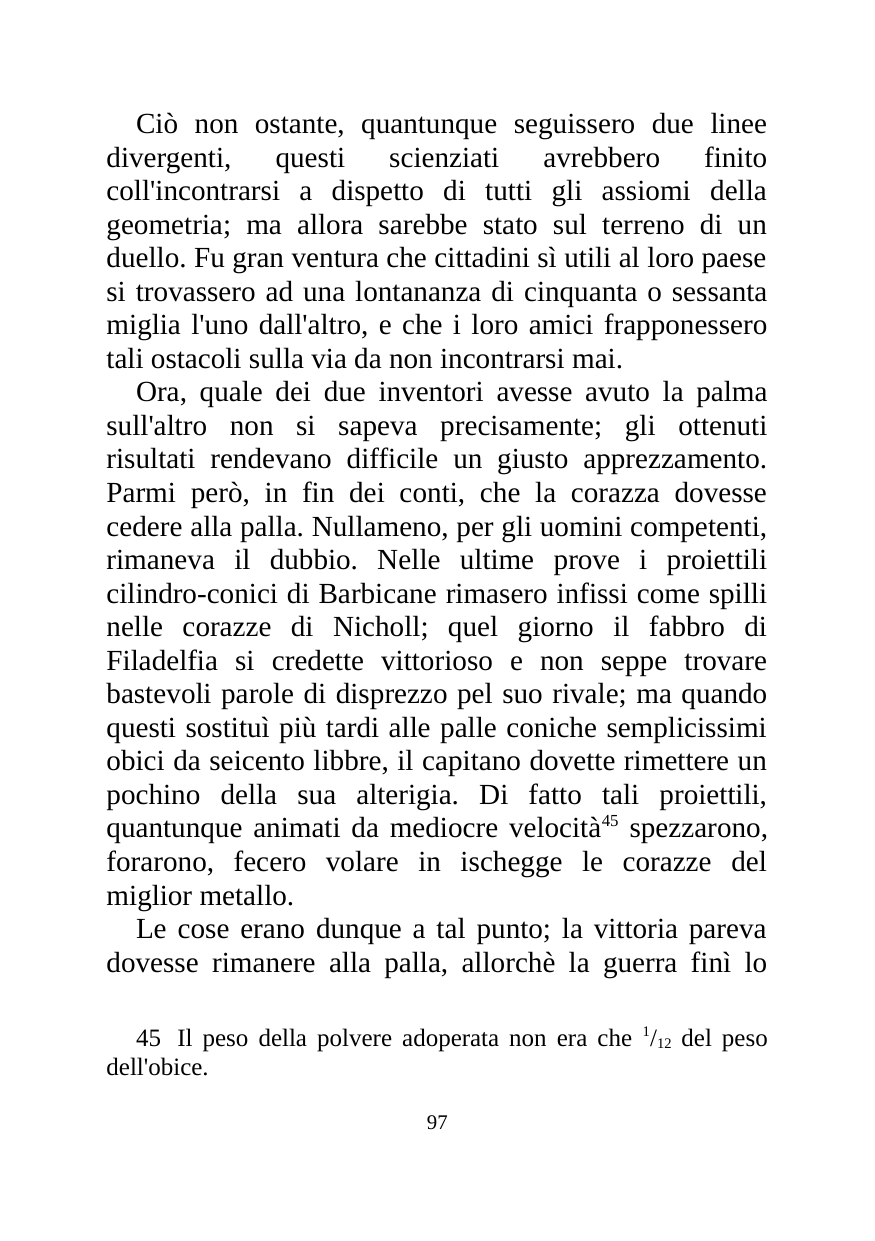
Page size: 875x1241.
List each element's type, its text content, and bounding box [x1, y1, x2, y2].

text Le cose erano dunque a tal punto; la vittoria pareva dovesse rimanere alla palla, allorchè la guerra finì lo [106, 911, 768, 978]
text Ciò non ostante, quantunque seguissero due linee divergenti, questi scienziati avrebbero finito coll'incontrarsi a dispetto di tutti gli assiomi della geometria; ma allora sarebbe stato sul terreno di un duello. Fu gran ventura che cittadini sì utili al loro paese si trovassero ad una lontananza di cinquanta o sessanta miglia l'uno dall'altro, e che i loro amici frapponessero tali ostacoli sulla via da non incontrarsi mai. [106, 106, 768, 374]
text Ora, quale dei due inventori avesse avuto la palma sull'altro non si sapeva precisamente; gli ottenuti risultati rendevano difficile un giusto apprezzamento. Parmi però, in fin dei conti, che la corazza dovesse cedere alla palla. Nullameno, per gli uomini competenti, rimaneva il dubbio. Nelle ultime prove i proiettili cilindro-conici di Barbicane rimasero infissi come spilli nelle corazze di Nicholl; quel giorno il fabbro di Filadelfia si credette vittorioso e non seppe trovare bastevoli parole di disprezzo pel suo rivale; ma quando questi sostituì più tardi alle palle coniche semplicissimi obici da seicento libbre, il capitano dovette rimettere un pochino della sua alterigia. Di fatto tali proiettili, quantunque animati da mediocre velocità spezzarono, forarono, fecero volare in ischegge le corazze del miglior metallo. [106, 374, 768, 911]
text Il peso della polvere adoperata non era che 1/12 del peso dell'obice. [106, 1023, 768, 1080]
